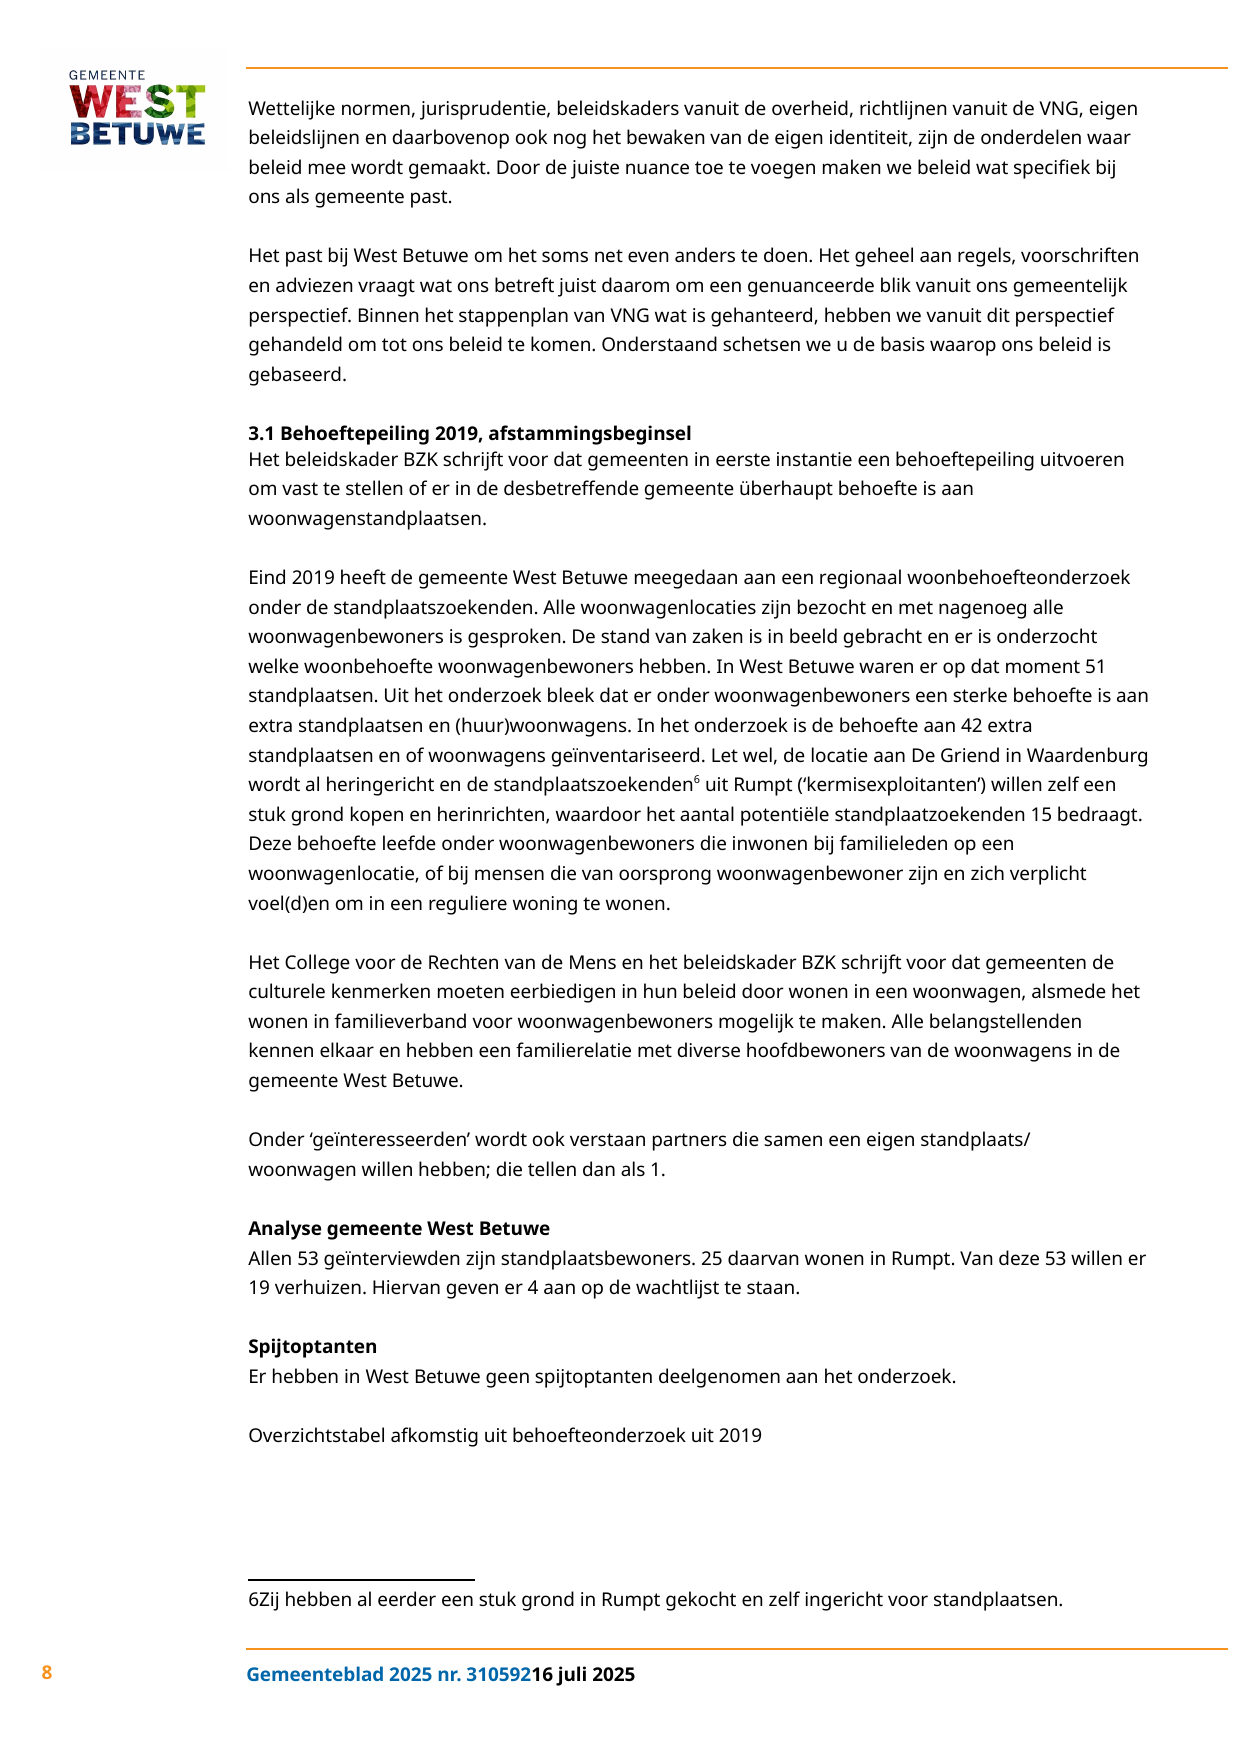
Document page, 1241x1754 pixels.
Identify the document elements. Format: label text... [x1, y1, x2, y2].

text Overzichtstabel afkomstig uit behoefteonderzoek uit 2019 [248, 1422, 1152, 1448]
text 3.1 Behoeftepeiling 2019, afstammingsbeginsel [248, 420, 1152, 446]
text Het past bij West Betuwe om het soms net even anders te doen. Het geheel aan regels, voorschriften en adviezen vraagt wat ons betreft juist daarom om een genuanceerde blik vanuit ons gemeentelijk perspectief. Binnen het stappenplan van VNG wat is gehanteerd, hebben we vanuit dit perspectief gehandeld om tot ons beleid te komen. Onderstaand schetsen we u de basis waarop ons beleid is gebaseerd. [248, 243, 1152, 387]
text Het beleidskader BZK schrijft voor dat gemeenten in eerste instantie een behoeftepeiling uitvoeren om vast te stellen of er in de desbetreffende gemeente überhaupt behoefte is aan woonwagenstandplaatsen. [248, 446, 1152, 531]
text Onder ‘geïnteresseerden’ wordt ook verstaan partners die samen een eigen standplaats/ [248, 1126, 1152, 1152]
text Er hebben in West Betuwe geen spijtoptanten deelgenomen aan het onderzoek. [248, 1363, 1152, 1389]
text Eind 2019 heeft de gemeente West Betuwe meegedaan aan een regionaal woonbehoefteonderzoek onder de standplaatszoekenden. Alle woonwagenlocaties zijn bezocht en met nagenoeg alle woonwagenbewoners is gesproken. De stand van zaken is in beeld gebracht en er is onderzocht welke woonbehoefte woonwagenbewoners hebben. In West Betuwe waren er op dat moment 51 standplaatsen. Uit het onderzoek bleek dat er onder woonwagenbewoners een sterke behoefte is aan extra standplaatsen en (huur)woonwagens. In het onderzoek is de behoefte aan 42 extra standplaatsen en of woonwagens geïnventariseerd. Let wel, de locatie aan De Griend in Waardenburg wordt al heringericht en de standplaatszoekenden uit Rumpt (‘kermisexploitanten’) willen zelf een stuk grond kopen en herinrichten, waardoor het aantal potentiële standplaatzoekenden 15 bedraagt. Deze behoefte leefde onder woonwagenbewoners die inwonen bij familieleden op een woonwagenlocatie, of bij mensen die van oorsprong woonwagenbewoner zijn en zich verplicht voel(d)en om in een reguliere woning te wonen. [248, 564, 1152, 915]
text Het College voor de Rechten van de Mens en het beleidskader BZK schrijft voor dat gemeenten de culturele kenmerken moeten eerbiedigen in hun beleid door wonen in een woonwagen, alsmede het wonen in familieverband voor woonwagenbewoners mogelijk te maken. Alle belangstellenden kennen elkaar en hebben een familierelatie met diverse hoofdbewoners van de woonwagens in de gemeente West Betuwe. [248, 949, 1152, 1093]
text Wettelijke normen, jurisprudentie, beleidskaders vanuit de overheid, richtlijnen vanuit de VNG, eigen beleidslijnen en daarbovenop ook nog het bewaken van de eigen identiteit, zijn de onderdelen waar beleid mee wordt gemaakt. Door de juiste nuance toe te voegen maken we beleid wat specifiek bij ons als gemeente past. [248, 95, 1152, 209]
text Zij hebben al eerder een stuk grond in Rumpt gekocht en zelf ingericht voor standplaatsen. [248, 1586, 1152, 1612]
text Spijtoptanten [248, 1333, 1152, 1359]
text Allen 53 geïnterviewden zijn standplaatsbewoners. 25 daarvan wonen in Rumpt. Van deze 53 willen er 19 verhuizen. Hiervan geven er 4 aan op de wachtlijst te staan. [248, 1245, 1152, 1300]
text woonwagen willen hebben; die tellen dan als 1. [248, 1156, 1152, 1182]
picture [41, 47, 231, 172]
text Analyse gemeente West Betuwe [248, 1215, 1152, 1241]
